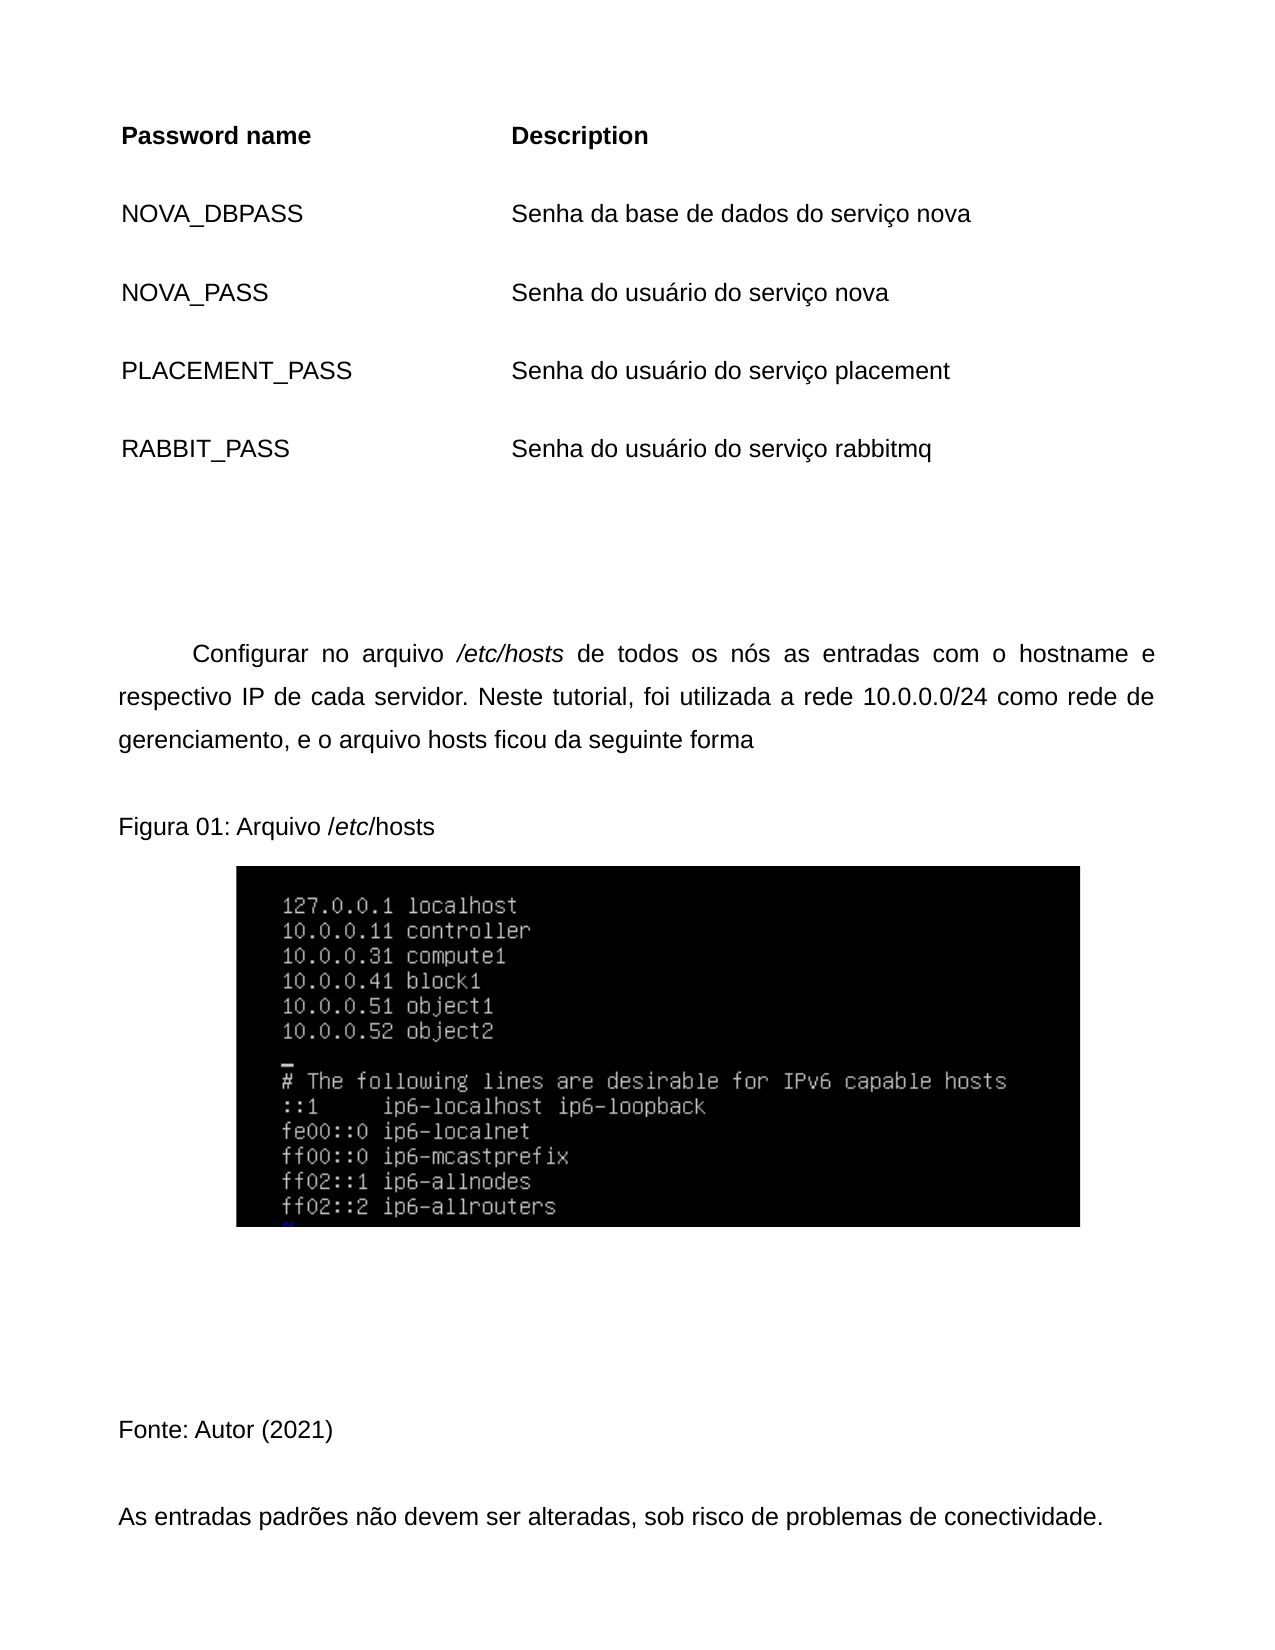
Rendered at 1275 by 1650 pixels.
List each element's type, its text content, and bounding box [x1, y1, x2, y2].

table_cell Senha do usuário do serviço placement [508, 353, 1059, 431]
table_cell Senha do usuário do serviço rabbitmq [508, 431, 1059, 510]
text Figura 01: Arquivo /etc/hosts [118, 812, 1157, 840]
text Configurar no arquivo /etc/hosts de todos os nós as entradas com o hostname e respectivo IP de cada servidor. Neste tutorial, foi utilizada a rede 10.0.0.0/24 como rede de gerenciamento, e o arquivo hosts ficou da seguinte forma [118, 639, 1157, 754]
text As entradas padrões não devem ser alteradas, sob risco de problemas de conectividade. [118, 1502, 1157, 1530]
table_cell RABBIT_PASS [118, 431, 508, 510]
picture [236, 866, 1080, 1227]
text Fonte: Autor (2021) [118, 1415, 1157, 1444]
table_cell NOVA_DBPASS [118, 196, 508, 275]
table_header Description [508, 118, 1059, 196]
table_cell PLACEMENT_PASS [118, 353, 508, 431]
table_cell NOVA_PASS [118, 275, 508, 353]
table_cell Senha da base de dados do serviço nova [508, 196, 1059, 275]
table_header Password name [118, 118, 508, 196]
table_cell Senha do usuário do serviço nova [508, 275, 1059, 353]
